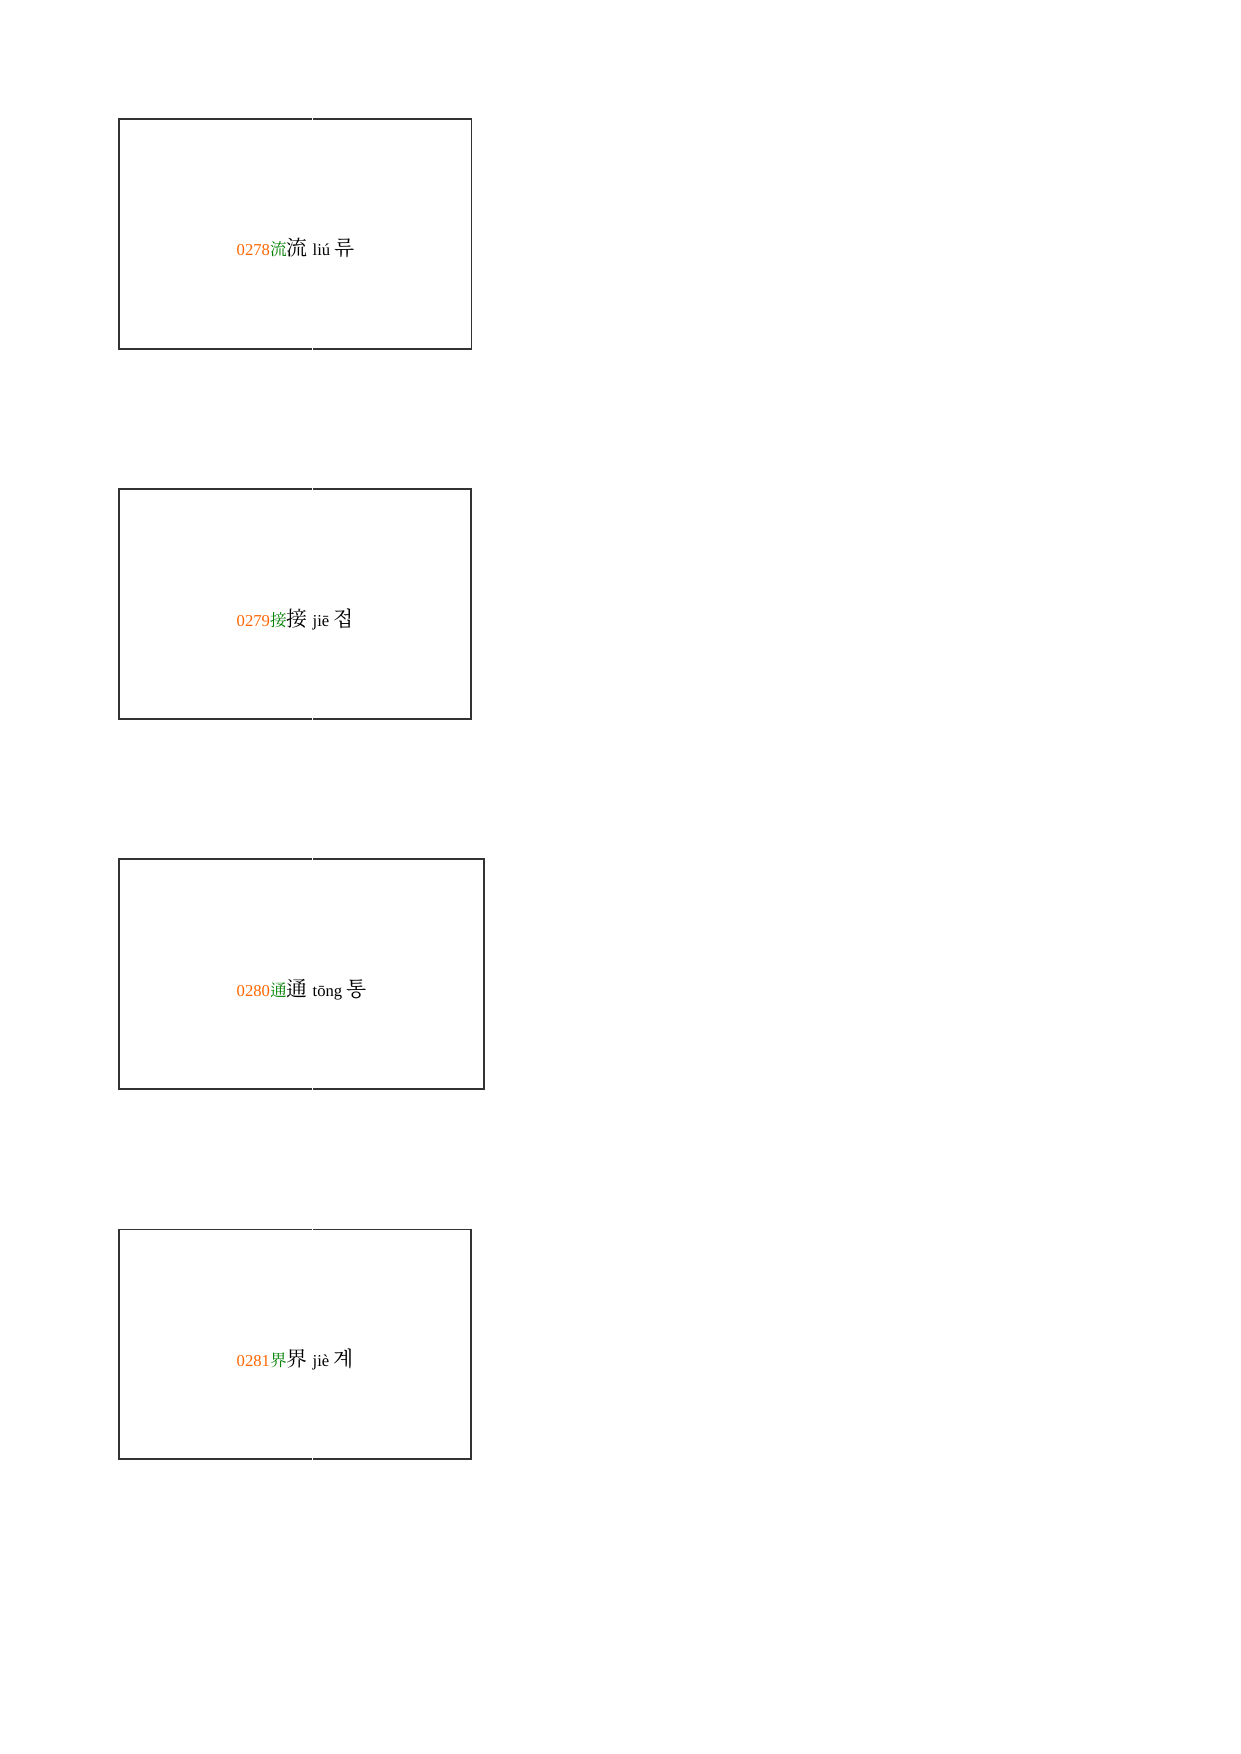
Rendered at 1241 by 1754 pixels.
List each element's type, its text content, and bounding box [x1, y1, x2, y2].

text [472, 118, 1122, 349]
text [485, 858, 1122, 1090]
text 0280通通 tōng 통 [120, 859, 483, 1089]
text 0281界界 jiè 계 [120, 1230, 470, 1459]
text [472, 1228, 1122, 1460]
text 0278流流 liú 류 [120, 119, 471, 349]
text 0279接接 jiē 접 [120, 489, 470, 719]
text [472, 488, 1122, 719]
